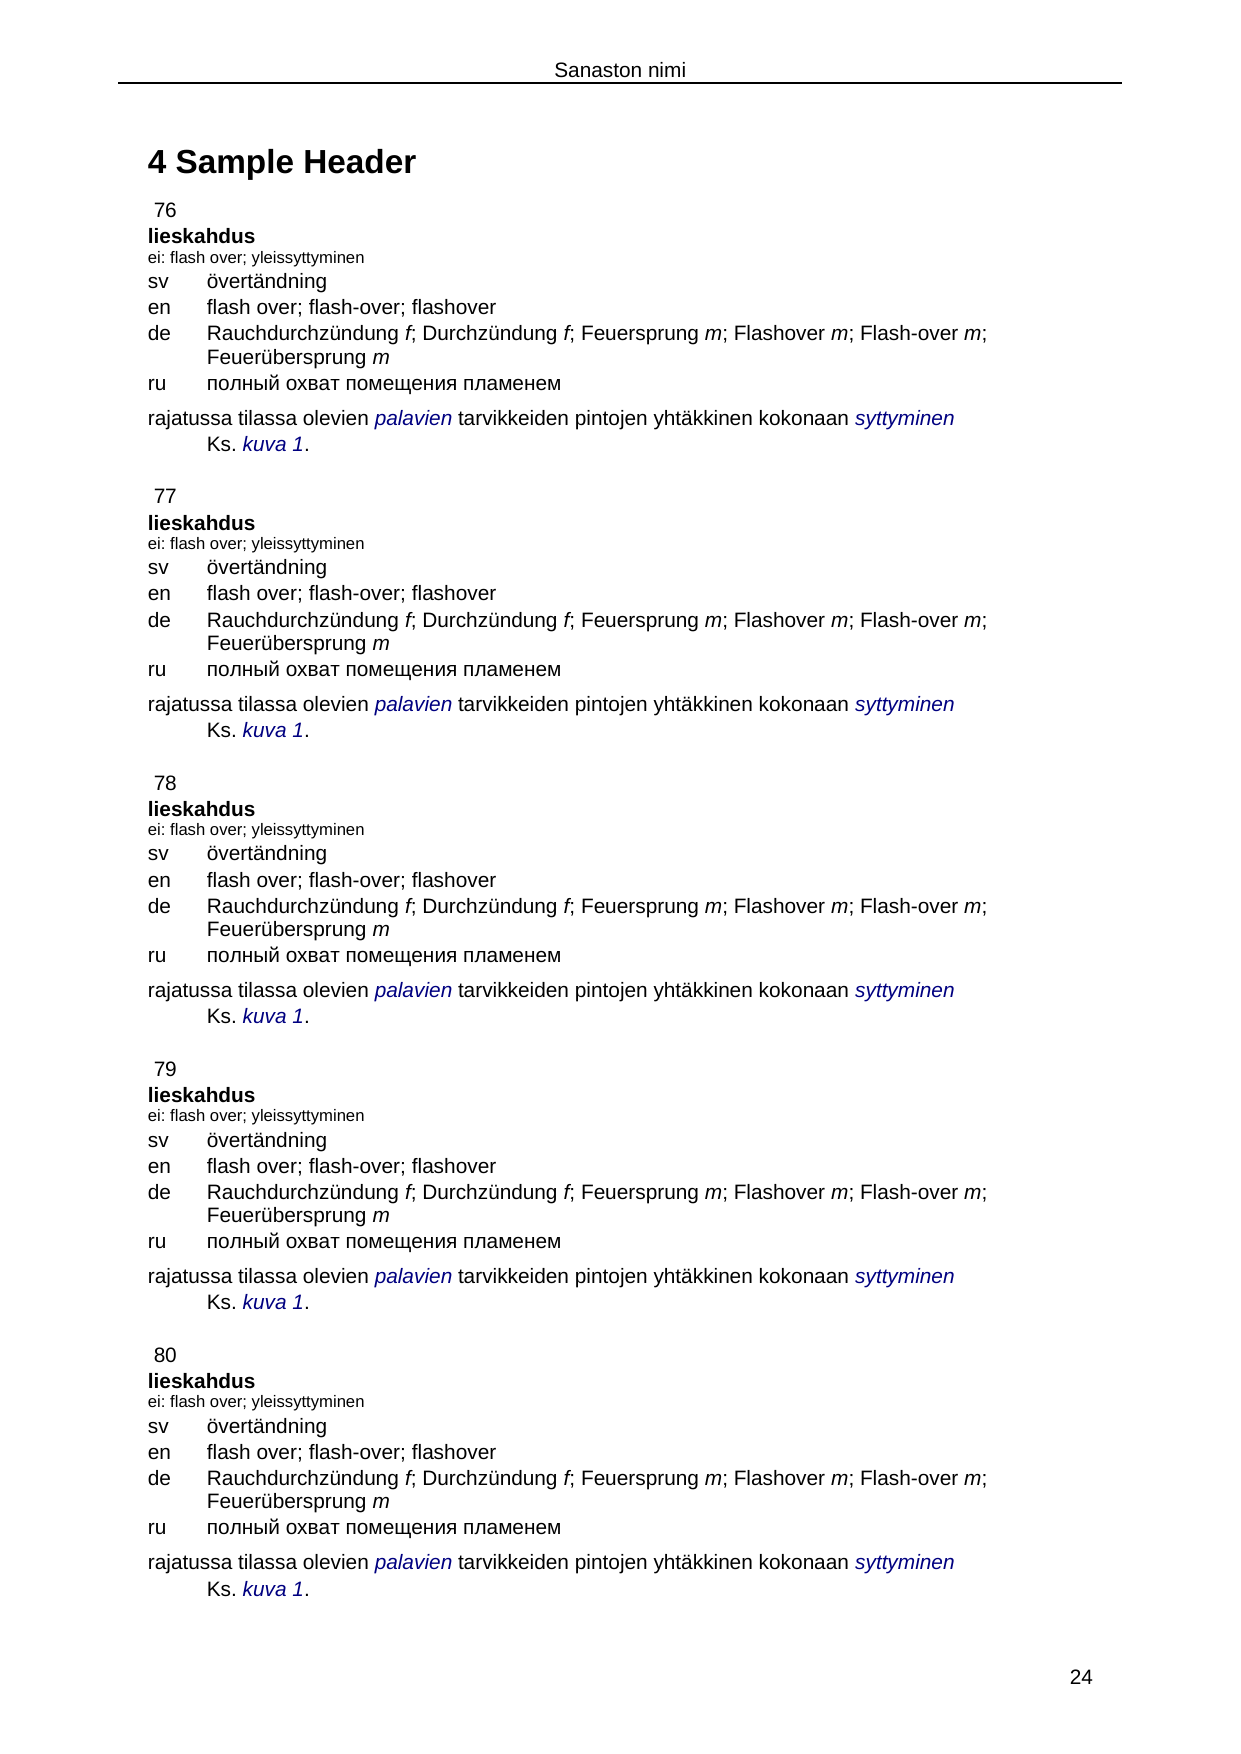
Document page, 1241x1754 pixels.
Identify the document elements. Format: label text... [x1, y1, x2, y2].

table_header 80 lieskahdus ei: flash over; yleissyttyminen sv övertändning en flash over; flash-over; flashover de Rauchdurchzündung f; Durchzündung f; Feuersprung m; Flashover m; Flash-over m; Feuerübersprung m ru полный охват помещения пламенем rajatussa tilassa olevien palavien tarvikkeiden pintojen yhtäkkinen kokonaan syttyminen Ks. kuva 1. [118, 1338, 1122, 1600]
table_header 76 lieskahdus ei: flash over; yleissyttyminen sv övertändning en flash over; flash-over; flashover de Rauchdurchzündung f; Durchzündung f; Feuersprung m; Flashover m; Flash-over m; Feuerübersprung m ru полный охват помещения пламенем rajatussa tilassa olevien palavien tarvikkeiden pintojen yhtäkkinen kokonaan syttyminen Ks. kuva 1. [118, 193, 1122, 456]
table_header 77 lieskahdus ei: flash over; yleissyttyminen sv övertändning en flash over; flash-over; flashover de Rauchdurchzündung f; Durchzündung f; Feuersprung m; Flashover m; Flash-over m; Feuerübersprung m ru полный охват помещения пламенем rajatussa tilassa olevien palavien tarvikkeiden pintojen yhtäkkinen kokonaan syttyminen Ks. kuva 1. [118, 479, 1122, 742]
table_header 78 lieskahdus ei: flash over; yleissyttyminen sv övertändning en flash over; flash-over; flashover de Rauchdurchzündung f; Durchzündung f; Feuersprung m; Flashover m; Flash-over m; Feuerübersprung m ru полный охват помещения пламенем rajatussa tilassa olevien palavien tarvikkeiden pintojen yhtäkkinen kokonaan syttyminen Ks. kuva 1. [118, 765, 1122, 1028]
subtitle Sample Header [148, 143, 1093, 180]
table_header 79 lieskahdus ei: flash over; yleissyttyminen sv övertändning en flash over; flash-over; flashover de Rauchdurchzündung f; Durchzündung f; Feuersprung m; Flashover m; Flash-over m; Feuerübersprung m ru полный охват помещения пламенем rajatussa tilassa olevien palavien tarvikkeiden pintojen yhtäkkinen kokonaan syttyminen Ks. kuva 1. [118, 1051, 1122, 1314]
